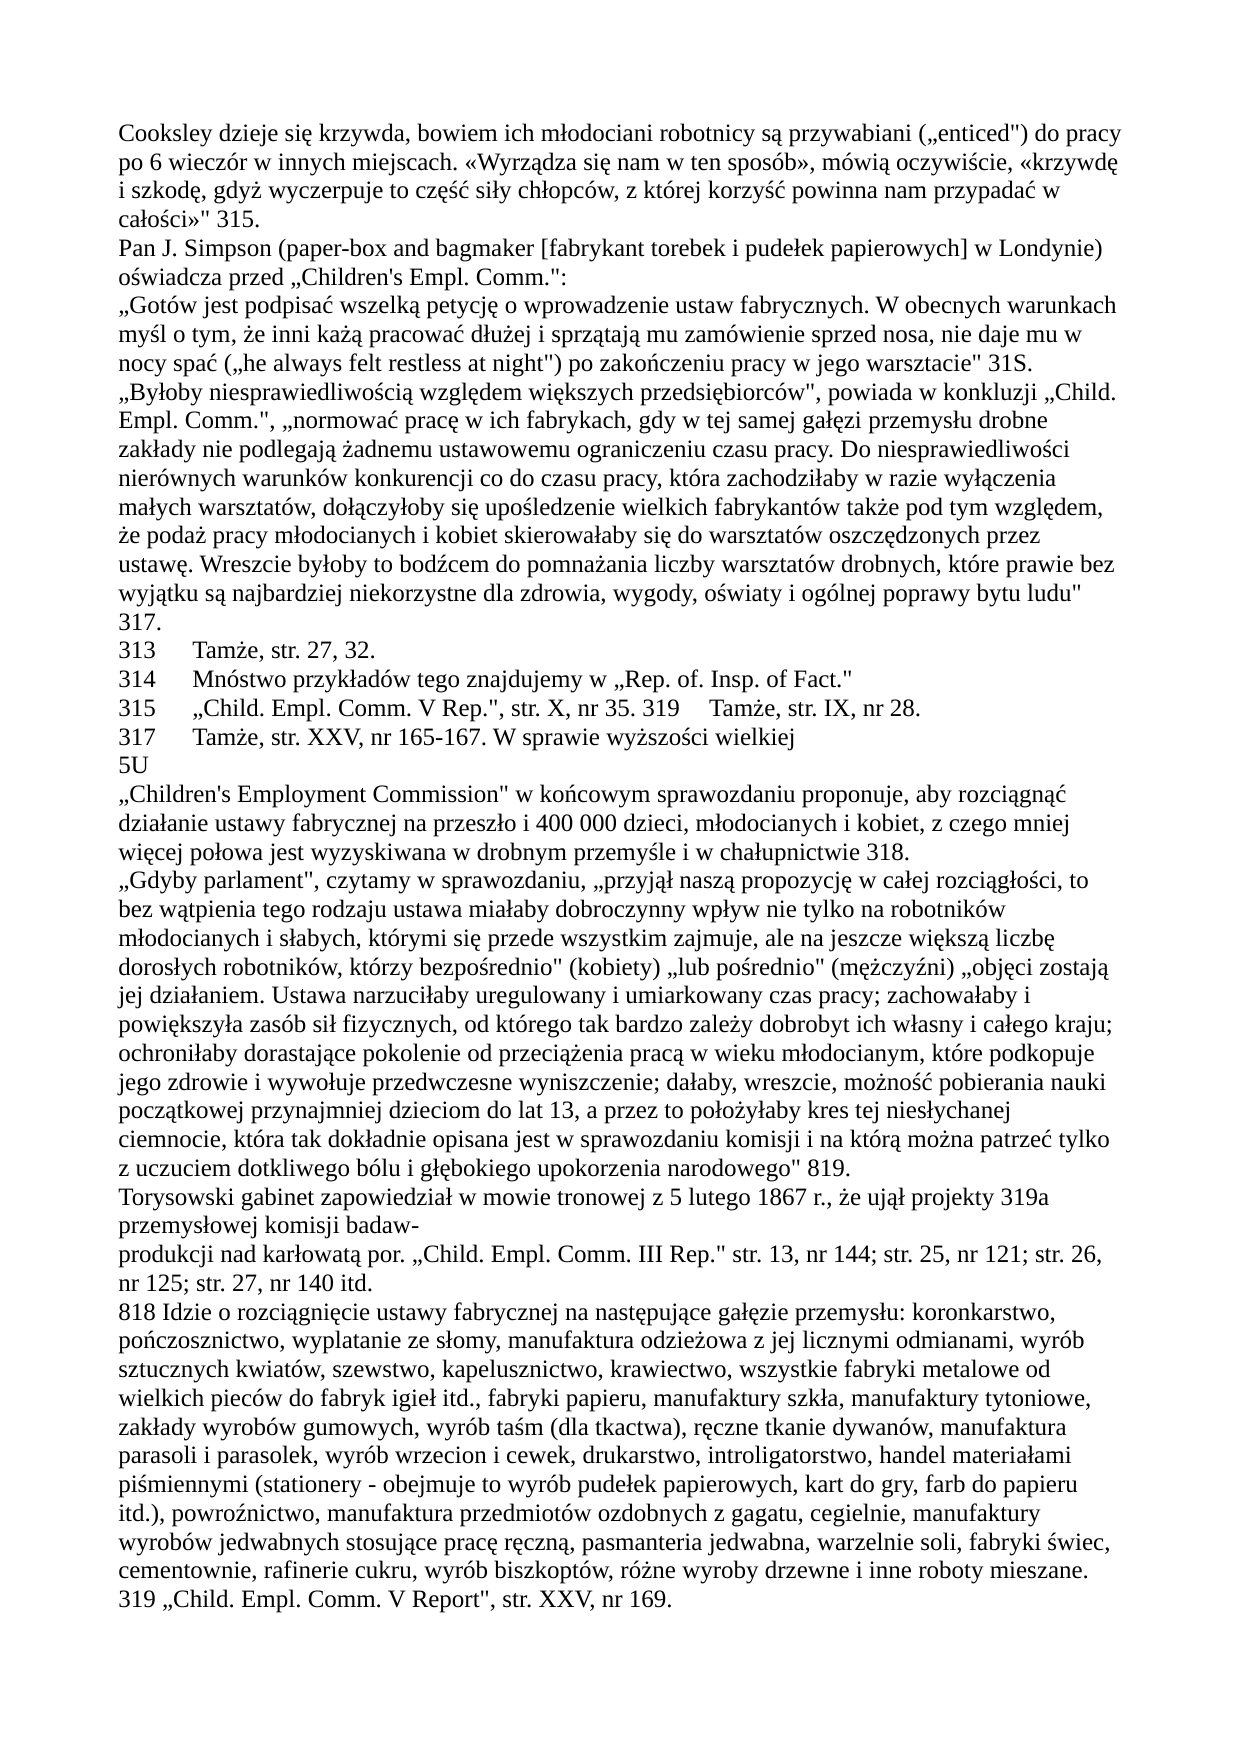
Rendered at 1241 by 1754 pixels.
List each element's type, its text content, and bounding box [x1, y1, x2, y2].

text 314 Mnóstwo przykładów tego znajdujemy w „Rep. of. Insp. of Fact." [118, 664, 1122, 693]
text 317 Tamże, str. XXV, nr 165-167. W sprawie wyższości wielkiej [118, 722, 1122, 751]
text „Children's Employment Commission" w końcowym sprawozdaniu proponuje, aby rozciągnąć działanie ustawy fabrycznej na przeszło i 400 000 dzieci, młodocianych i kobiet, z czego mniej więcej połowa jest wyzyskiwana w drobnym przemyśle i w chałupnictwie 318. [118, 779, 1122, 866]
text Pan J. Simpson (paper-box and bagmaker [fabrykant torebek i pudełek papierowych] w Londynie) oświadcza przed „Children's Empl. Comm.": [118, 233, 1122, 291]
text Torysowski gabinet zapowiedział w mowie tronowej z 5 lutego 1867 r., że ujął projekty 319a przemysłowej komisji badaw- [118, 1182, 1122, 1239]
text 313 Tamże, str. 27, 32. [118, 636, 1122, 664]
text Cooksley dzieje się krzywda, bowiem ich młodociani robotnicy są przywabiani („enticed") do pracy po 6 wieczór w innych miejscach. «Wyrządza się nam w ten sposób», mówią oczywiście, «krzywdę i szkodę, gdyż wyczerpuje to część siły chłopców, z której korzyść powinna nam przypadać w całości»" 315. [118, 118, 1122, 233]
text 818 Idzie o rozciągnięcie ustawy fabrycznej na następujące gałęzie przemysłu: koronkarstwo, pończosznictwo, wyplatanie ze słomy, manufaktura odzieżowa z jej licznymi odmianami, wyrób sztucznych kwiatów, szewstwo, kapelusznictwo, krawiectwo, wszystkie fabryki metalowe od wielkich pieców do fabryk igieł itd., fabryki papieru, manufaktury szkła, manufaktury tytoniowe, zakłady wyrobów gumowych, wyrób taśm (dla tkactwa), ręczne tkanie dywanów, manufaktura parasoli i parasolek, wyrób wrzecion i cewek, drukarstwo, introligatorstwo, handel materiałami piśmiennymi (stationery - obejmuje to wyrób pudełek papierowych, kart do gry, farb do papieru itd.), powroźnictwo, manufaktura przedmiotów ozdobnych z gagatu, cegielnie, manufaktury wyrobów jedwabnych stosujące pracę ręczną, pasmanteria jedwabna, warzelnie soli, fabryki świec, cementownie, rafinerie cukru, wyrób biszkoptów, różne wyroby drzewne i inne roboty mieszane. [118, 1297, 1122, 1584]
text 315 „Child. Empl. Comm. V Rep.", str. X, nr 35. 319 Tamże, str. IX, nr 28. [118, 693, 1122, 722]
text 319 „Child. Empl. Comm. V Report", str. XXV, nr 169. [118, 1584, 1122, 1613]
text „Gdyby parlament", czytamy w sprawozdaniu, „przyjął naszą propozycję w całej rozciągłości, to bez wątpienia tego rodzaju ustawa miałaby dobroczynny wpływ nie tylko na robotników młodocianych i słabych, którymi się przede wszystkim zajmuje, ale na jeszcze większą liczbę dorosłych robotników, którzy bezpośrednio" (kobiety) „lub pośrednio" (mężczyźni) „objęci zostają jej działaniem. Ustawa narzuciłaby uregulowany i umiarkowany czas pracy; zachowałaby i powiększyła zasób sił fizycznych, od którego tak bardzo zależy dobrobyt ich własny i całego kraju; ochroniłaby dorastające pokolenie od przeciążenia pracą w wieku młodocianym, które podkopuje jego zdrowie i wywołuje przedwczesne wyniszczenie; dałaby, wreszcie, możność pobierania nauki początkowej przynajmniej dzieciom do lat 13, a przez to położyłaby kres tej niesłychanej ciemnocie, która tak dokładnie opisana jest w sprawozdaniu komisji i na którą można patrzeć tylko z uczuciem dotkliwego bólu i głębokiego upokorzenia narodowego" 819. [118, 866, 1122, 1182]
text „Gotów jest podpisać wszelką petycję o wprowadzenie ustaw fabrycznych. W obecnych warunkach myśl o tym, że inni każą pracować dłużej i sprzątają mu zamówienie sprzed nosa, nie daje mu w nocy spać („he always felt restless at night") po zakończeniu pracy w jego warsztacie" 31S. „Byłoby niesprawiedliwością względem większych przedsiębiorców", powiada w konkluzji „Child. Empl. Comm.", „normować pracę w ich fabrykach, gdy w tej samej gałęzi przemysłu drobne zakłady nie podlegają żadnemu ustawowemu ograniczeniu czasu pracy. Do niesprawiedliwości nierównych warunków konkurencji co do czasu pracy, która zachodziłaby w razie wyłączenia małych warsztatów, dołączyłoby się upośledzenie wielkich fabrykantów także pod tym względem, że podaż pracy młodocianych i kobiet skierowałaby się do warsztatów oszczędzonych przez ustawę. Wreszcie byłoby to bodźcem do pomnażania liczby warsztatów drobnych, które prawie bez wyjątku są najbardziej niekorzystne dla zdrowia, wygody, oświaty i ogólnej poprawy bytu ludu" 317. [118, 291, 1122, 636]
text produkcji nad karłowatą por. „Child. Empl. Comm. III Rep." str. 13, nr 144; str. 25, nr 121; str. 26, nr 125; str. 27, nr 140 itd. [118, 1239, 1122, 1297]
text 5U [118, 751, 1122, 779]
